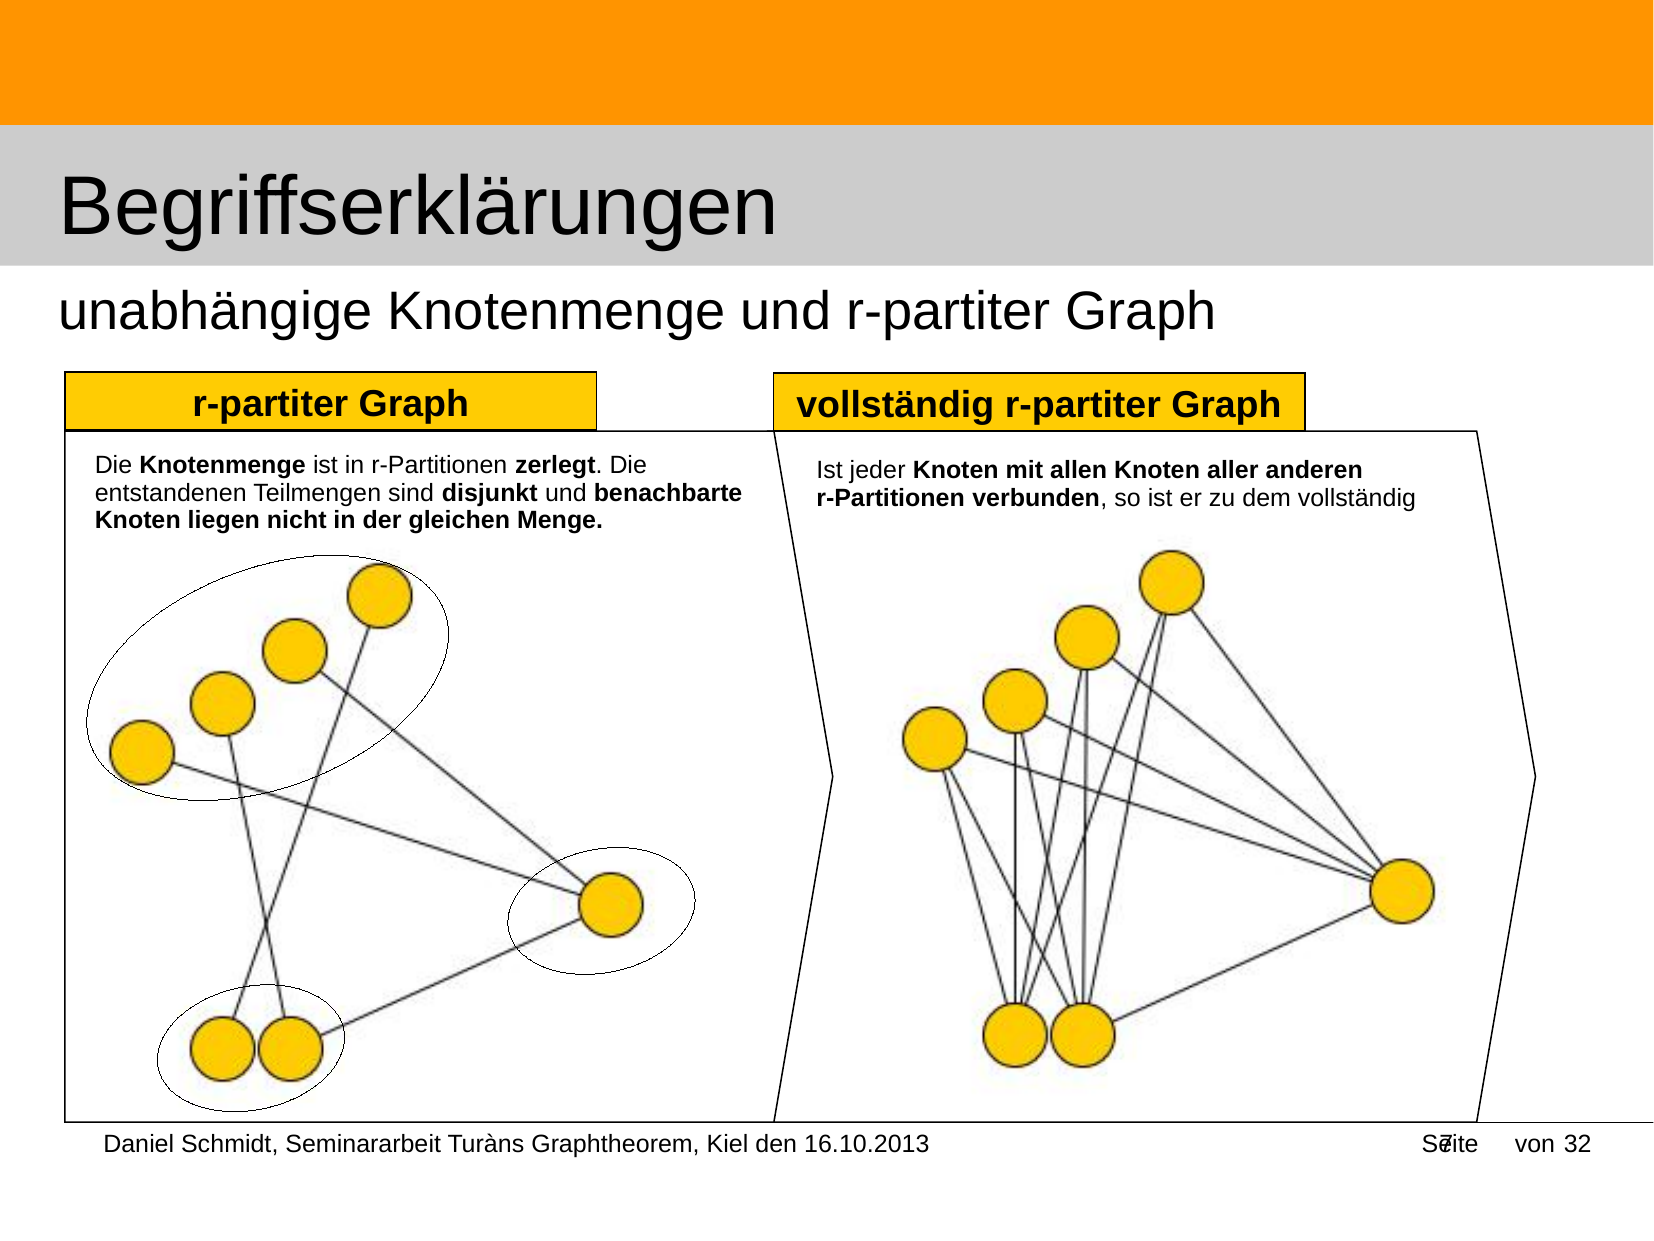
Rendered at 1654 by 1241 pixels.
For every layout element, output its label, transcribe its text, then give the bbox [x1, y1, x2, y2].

text_box Seite [1406, 1122, 1496, 1165]
title Begriffserklärungen [50, 143, 1359, 238]
title unabhängige Knotenmenge und r-partiter Graph [50, 238, 1595, 349]
text_box [1496, 1122, 1500, 1165]
picture [871, 520, 1465, 1098]
text_box Ist jeder Knoten mit allen Knoten aller anderen r-Partitionen verbunden, so ist er zu dem vollständig [801, 448, 1530, 520]
text_box r-partiter Graph [64, 371, 597, 430]
text_box vollständig r-partiter Graph [773, 373, 1306, 432]
text_box Die Knotenmenge ist in r-Partitionen zerlegt. Die entstandenen Teilmengen sind disjunkt und benachbarte Knoten liegen nicht in der gleichen Menge. [79, 442, 798, 542]
text_box von [1500, 1122, 1589, 1165]
text_box [64, 431, 1536, 1123]
picture [78, 532, 674, 1112]
text_box 32 [1549, 1121, 1654, 1193]
text_box Daniel Schmidt, Seminararbeit Turàns Graphtheorem, Kiel den 16.10.2013 [88, 1122, 975, 1165]
